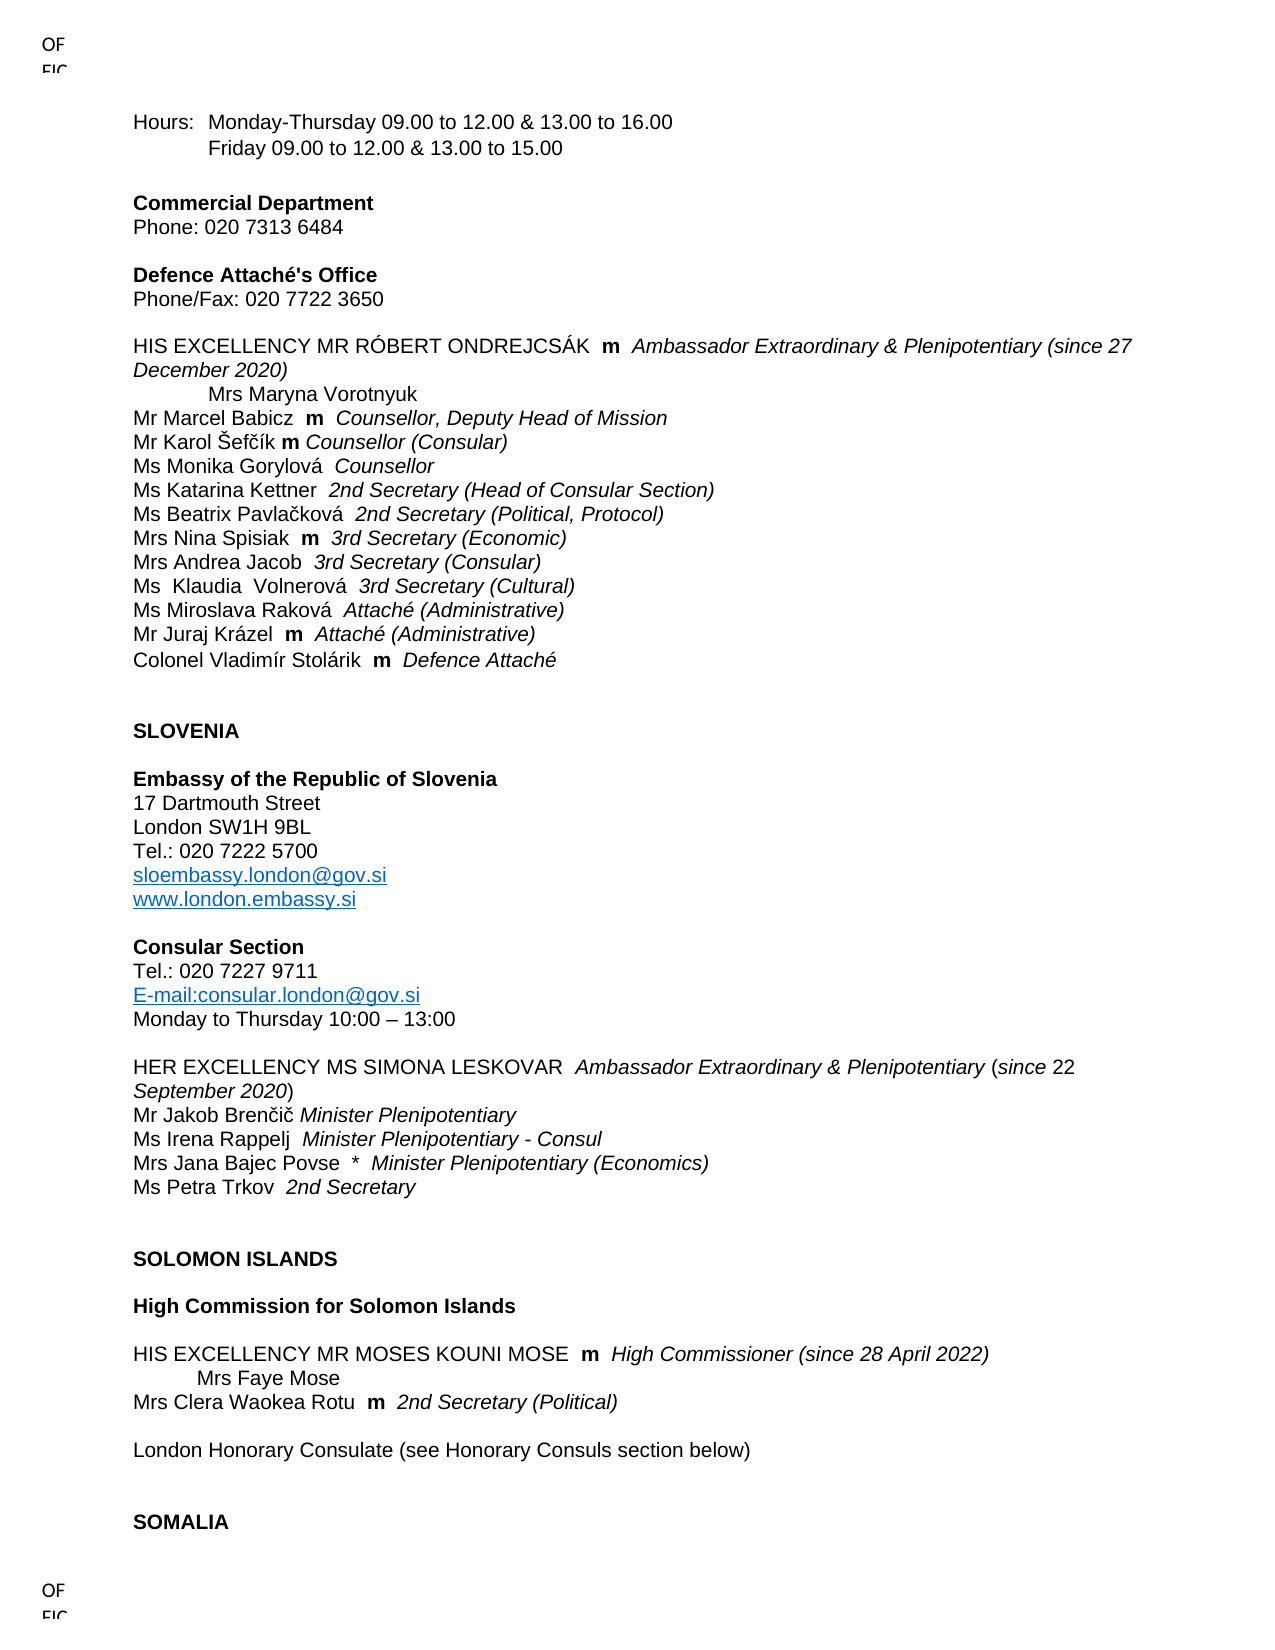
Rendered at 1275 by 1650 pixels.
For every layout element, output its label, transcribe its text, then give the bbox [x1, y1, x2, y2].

text Hours: Monday-Thursday 09.00 to 12.00 & 13.00 to 16.00 [133, 106, 1181, 136]
text Mrs Faye Mose [133, 1366, 1181, 1390]
text Mr Karol Šefčík m Counsellor (Consular) [133, 430, 1181, 454]
text High Commission for Solomon Islands [133, 1294, 1181, 1318]
text Monday to Thursday 10:00 – 13:00 [133, 1007, 1181, 1031]
text HIS EXCELLENCY MR RÓBERT ONDREJCSÁK m Ambassador Extraordinary & Plenipotentiary (since 27 December 2020) [133, 334, 1181, 382]
text London Honorary Consulate (see Honorary Consuls section below) [133, 1438, 1181, 1462]
text Embassy of the Republic of Slovenia [133, 767, 1181, 791]
text Ms Irena Rappelj Minister Plenipotentiary - Consul [133, 1127, 1181, 1151]
text Mrs Clera Waokea Rotu m 2nd Secretary (Political) [133, 1390, 1181, 1414]
text Mrs Andrea Jacob 3rd Secretary (Consular) [133, 550, 1181, 574]
text www.london.embassy.si [133, 887, 1181, 911]
text Commercial Department [133, 191, 1181, 214]
text Mrs Maryna Vorotnyuk [133, 382, 1181, 406]
text SOLOMON ISLANDS [133, 1246, 1181, 1270]
text Tel.: 020 7222 5700 [133, 839, 1181, 863]
text Phone/Fax: 020 7722 3650 [133, 286, 1181, 310]
text Colonel Vladimír Stolárik m Defence Attaché [133, 647, 1181, 671]
text Ms Beatrix Pavlačková 2nd Secretary (Political, Protocol) [133, 502, 1181, 526]
text HIS EXCELLENCY MR MOSES KOUNI MOSE m High Commissioner (since 28 April 2022) [133, 1342, 1181, 1366]
text SOMALIA [133, 1510, 1181, 1534]
text Ms Katarina Kettner 2nd Secretary (Head of Consular Section) [133, 478, 1181, 502]
text Mr Jakob Brenčič Minister Plenipotentiary [133, 1103, 1181, 1127]
text Defence Attaché's Office [133, 262, 1181, 286]
text SLOVENIA [133, 719, 1181, 743]
text Phone: 020 7313 6484 [133, 214, 1181, 238]
text Mr Marcel Babicz m Counsellor, Deputy Head of Mission [133, 406, 1181, 430]
text Ms Monika Gorylová Counsellor [133, 454, 1181, 478]
text London SW1H 9BL [133, 815, 1181, 839]
text Ms Klaudia Volnerová 3rd Secretary (Cultural) [133, 574, 1181, 598]
text Mrs Nina Spisiak m 3rd Secretary (Economic) [133, 526, 1181, 550]
text Mrs Jana Bajec Povse * Minister Plenipotentiary (Economics) [133, 1151, 1181, 1174]
text Ms Miroslava Raková Attaché (Administrative) [133, 598, 1181, 622]
text Friday 09.00 to 12.00 & 13.00 to 15.00 [133, 136, 1181, 160]
text Tel.: 020 7227 9711 [133, 959, 1181, 983]
text Mr Juraj Krázel m Attaché (Administrative) [133, 622, 1181, 646]
text E-mail:consular.london@gov.si [133, 983, 1181, 1007]
text 17 Dartmouth Street [133, 791, 1181, 815]
text HER EXCELLENCY MS SIMONA LESKOVAR Ambassador Extraordinary & Plenipotentiary (since 22 September 2020) [133, 1055, 1181, 1103]
text sloembassy.london@gov.si [133, 863, 1181, 887]
text Consular Section [133, 935, 1181, 959]
text Ms Petra Trkov 2nd Secretary [133, 1174, 1181, 1198]
